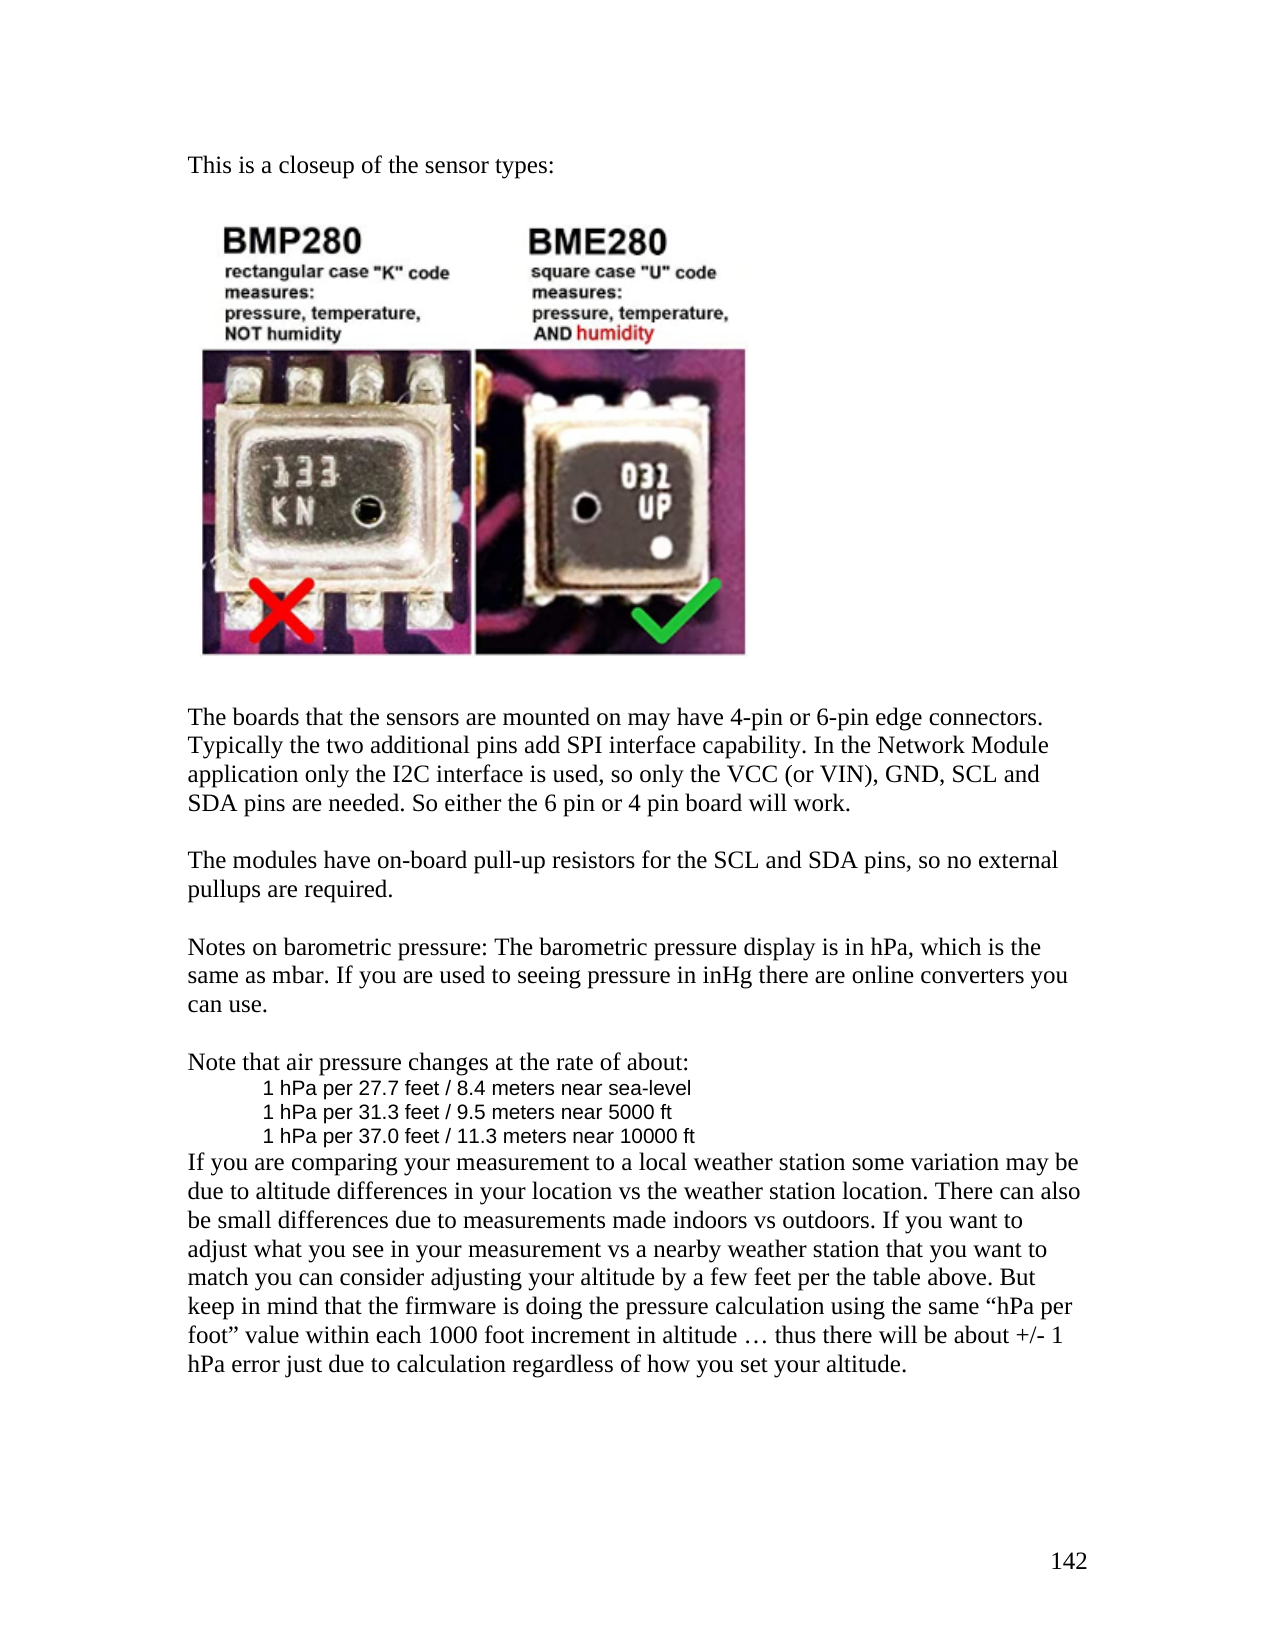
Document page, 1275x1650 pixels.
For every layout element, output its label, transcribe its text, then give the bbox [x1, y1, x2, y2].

text Notes on barometric pressure: The barometric pressure display is in hPa, which is the same as mbar. If you are used to seeing pressure in inHg there are online converters you can use. [187, 932, 1087, 1018]
text 1 hPa per 27.7 feet / 8.4 meters near sea-level [262, 1076, 1087, 1099]
text This is a closeup of the sensor types: [187, 150, 1087, 179]
text The boards that the sensors are mounted on may have 4-pin or 6-pin edge connectors. Typically the two additional pins add SPI interface capability. In the Network Module application only the I2C interface is used, so only the VCC (or VIN), GND, SCL and SDA pins are needed. So either the 6 pin or 4 pin board will work. [187, 702, 1087, 817]
text Note that air pressure changes at the rate of about: [187, 1047, 1087, 1076]
picture [187, 207, 761, 673]
text The modules have on-board pull-up resistors for the SCL and SDA pins, so no external pullups are required. [187, 846, 1087, 903]
text If you are comparing your measurement to a local weather station some variation may be due to altitude differences in your location vs the weather station location. There can also be small differences due to measurements made indoors vs outdoors. If you want to adjust what you see in your measurement vs a nearby weather station that you want to match you can consider adjusting your altitude by a few feet per the table above. But keep in mind that the firmware is doing the pressure calculation using the same “hPa per foot” value within each 1000 foot increment in altitude … thus there will be about +/- 1 hPa error just due to calculation regardless of how you set your altitude. [187, 1147, 1087, 1377]
text 1 hPa per 37.0 feet / 11.3 meters near 10000 ft [262, 1123, 1087, 1147]
text 1 hPa per 31.3 feet / 9.5 meters near 5000 ft [262, 1099, 1087, 1123]
